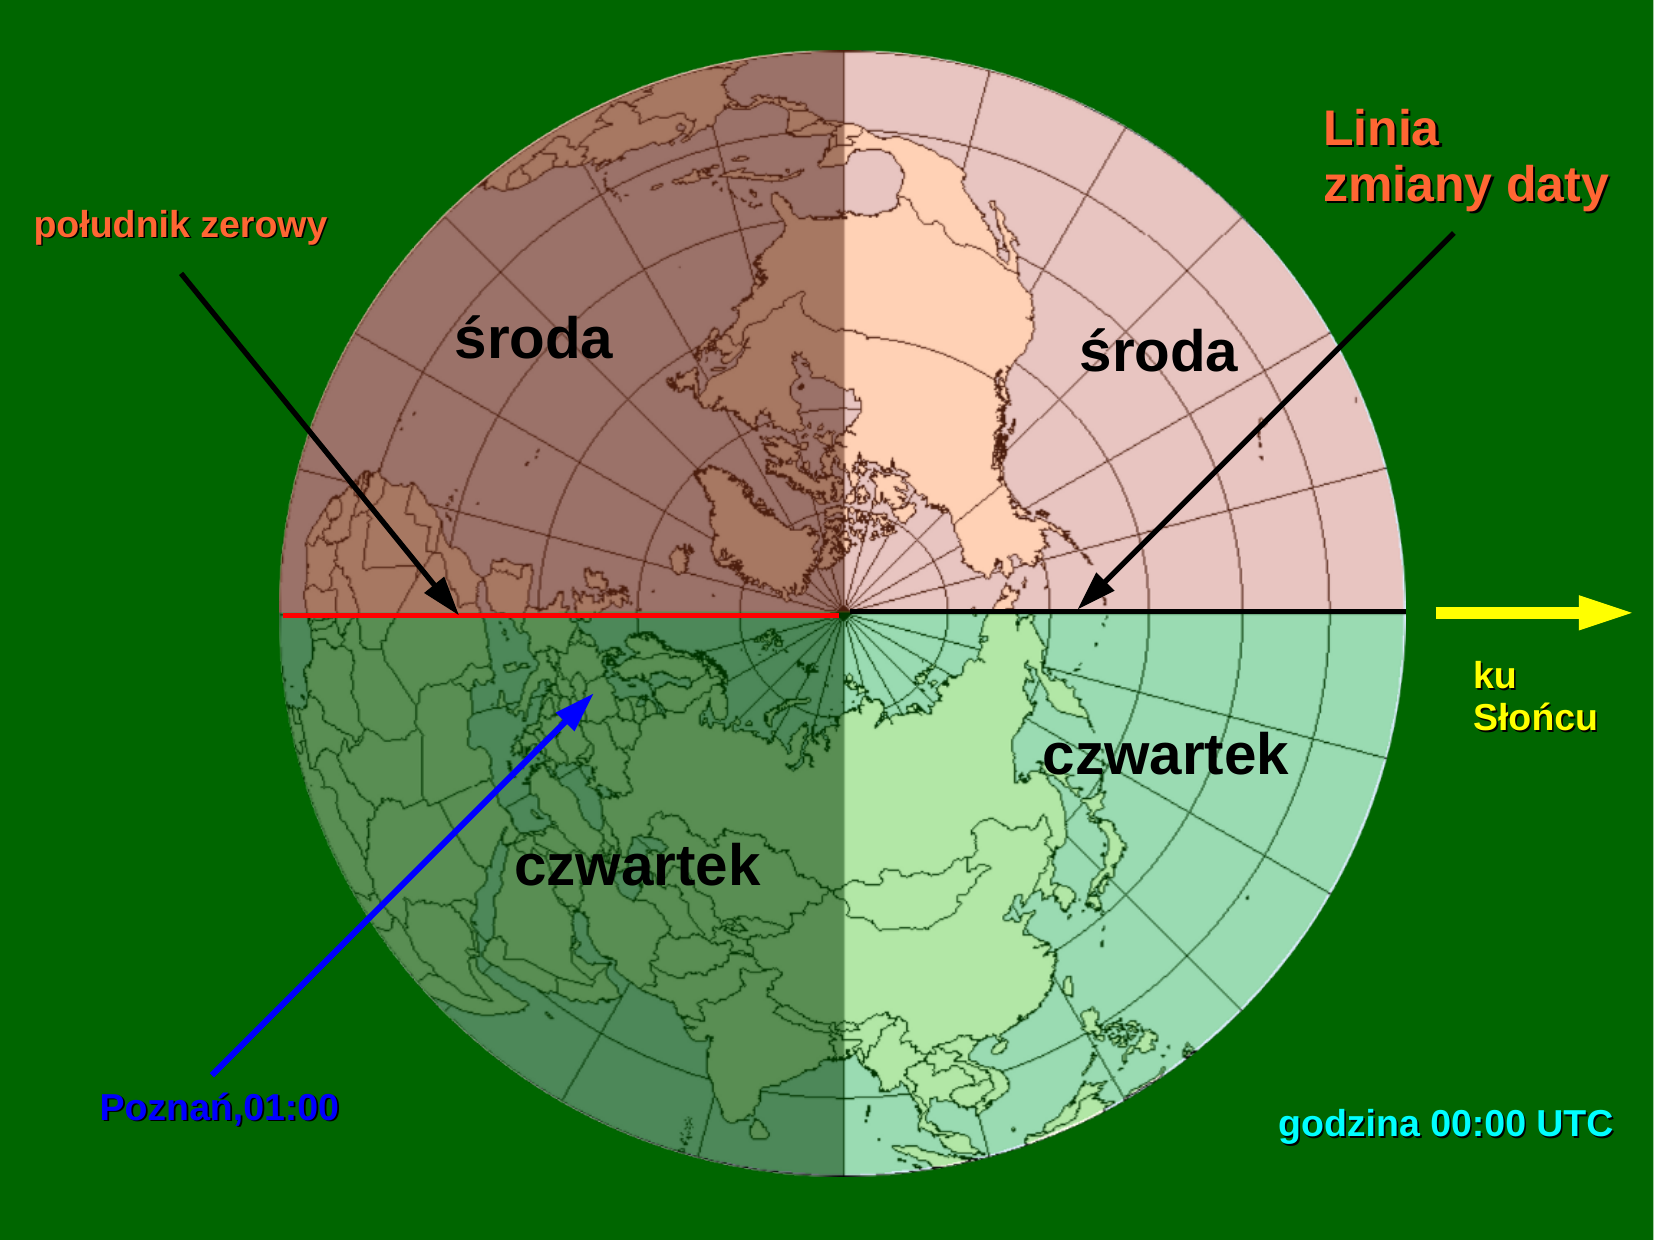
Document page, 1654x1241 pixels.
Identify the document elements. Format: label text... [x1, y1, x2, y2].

text_box środa [440, 298, 658, 379]
text_box czwartek [499, 824, 776, 905]
text_box ku Słońcu [1458, 647, 1614, 747]
text_box czwartek [1027, 714, 1305, 795]
text_box środa [1065, 311, 1284, 392]
text_box południk zerowy [18, 195, 344, 253]
text_box Poznań,01:00 [84, 1078, 355, 1136]
picture [279, 50, 1406, 1177]
text_box Linia zmiany daty [1308, 92, 1625, 220]
text_box godzina 00:00 UTC [1263, 1095, 1629, 1152]
picture [1081, 286, 1406, 609]
